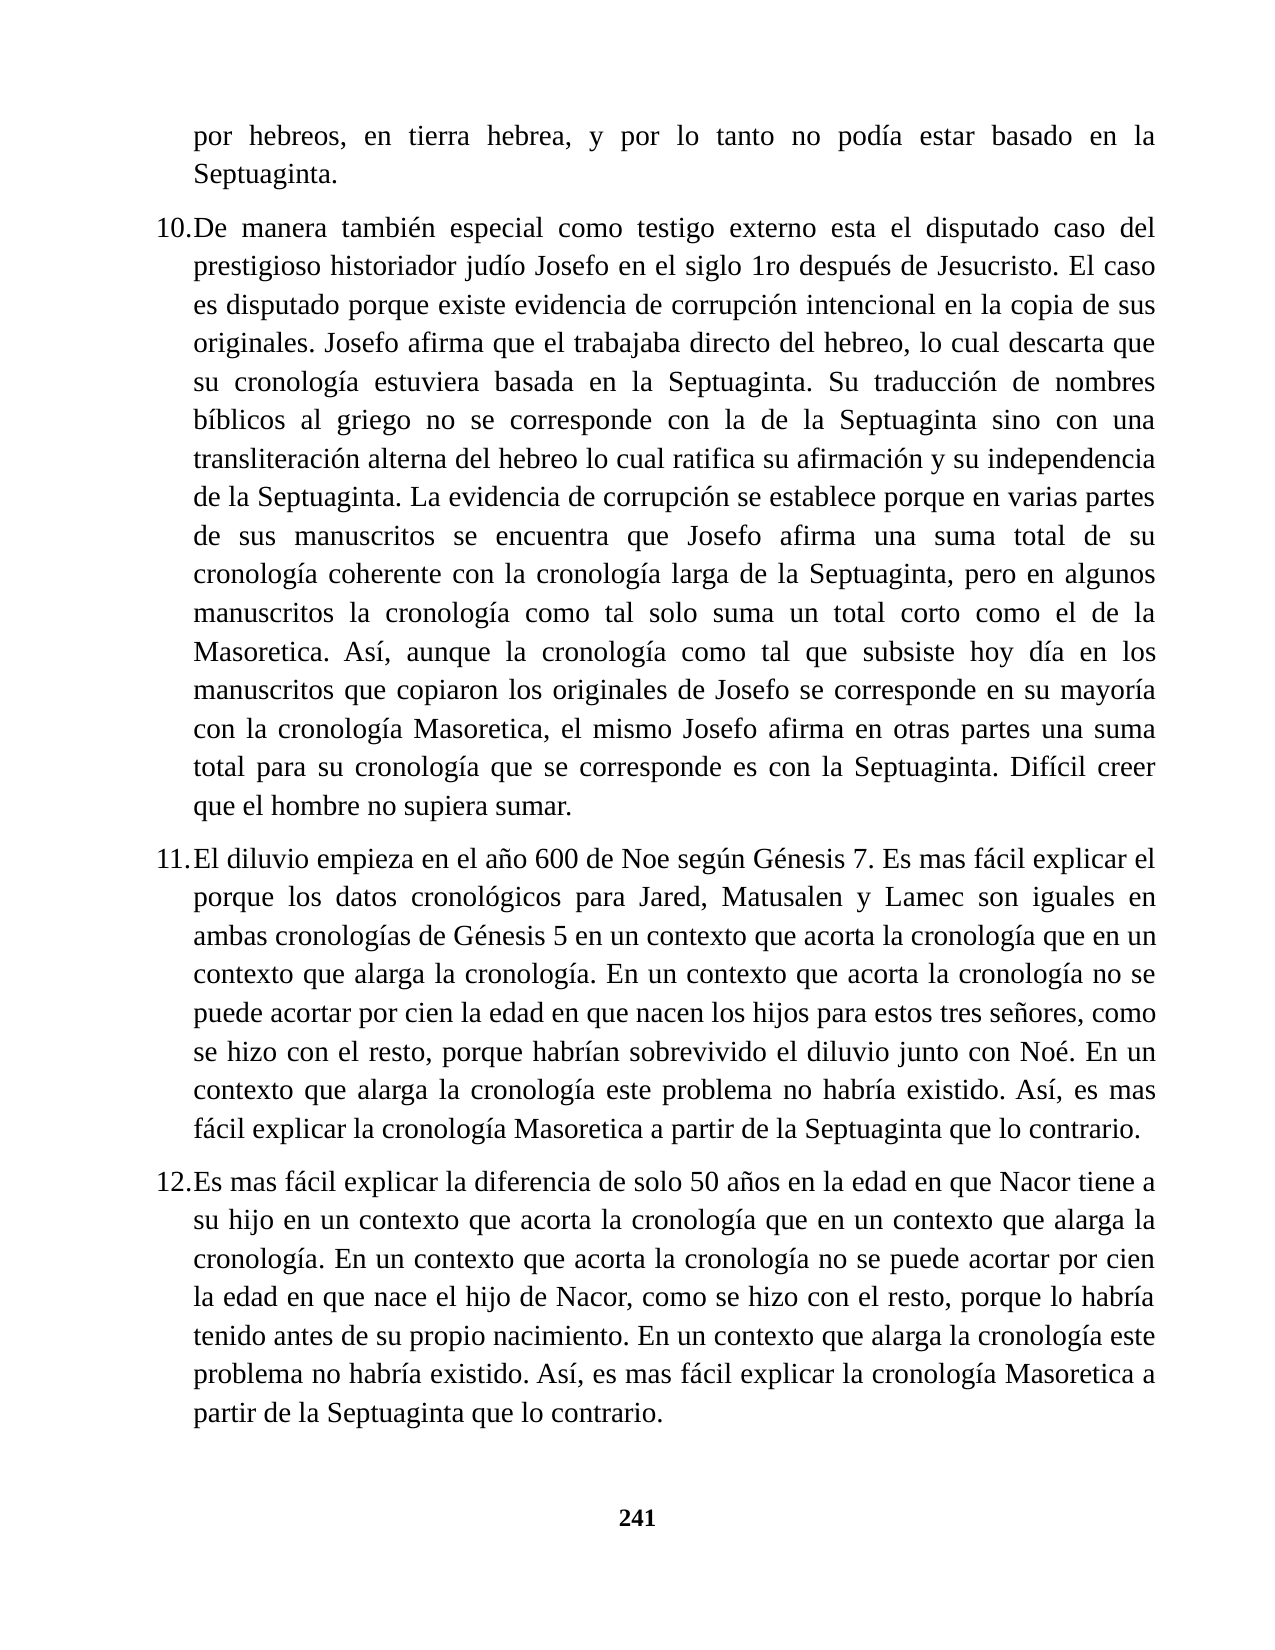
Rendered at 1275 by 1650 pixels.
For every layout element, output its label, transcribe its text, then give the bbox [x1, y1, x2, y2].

list por hebreos, en tierra hebrea, y por lo tanto no podía estar basado en la Septuaginta. [156, 118, 1157, 190]
list Es mas fácil explicar la diferencia de solo 50 años en la edad en que Nacor tiene a su hijo en un contexto que acorta la cronología que en un contexto que alarga la cronología. En un contexto que acorta la cronología no se puede acortar por cien la edad en que nace el hijo de Nacor, como se hizo con el resto, porque lo habría tenido antes de su propio nacimiento. En un contexto que alarga la cronología este problema no habría existido. Así, es mas fácil explicar la cronología Masoretica a partir de la Septuaginta que lo contrario. [156, 1164, 1157, 1429]
list El diluvio empieza en el año 600 de Noe según Génesis 7. Es mas fácil explicar el porque los datos cronológicos para Jared, Matusalen y Lamec son iguales en ambas cronologías de Génesis 5 en un contexto que acorta la cronología que en un contexto que alarga la cronología. En un contexto que acorta la cronología no se puede acortar por cien la edad en que nacen los hijos para estos tres señores, como se hizo con el resto, porque habrían sobrevivido el diluvio junto con Noé. En un contexto que alarga la cronología este problema no habría existido. Así, es mas fácil explicar la cronología Masoretica a partir de la Septuaginta que lo contrario. [156, 841, 1157, 1144]
list De manera también especial como testigo externo esta el disputado caso del prestigioso historiador judío Josefo en el siglo 1ro después de Jesucristo. El caso es disputado porque existe evidencia de corrupción intencional en la copia de sus originales. Josefo afirma que el trabajaba directo del hebreo, lo cual descarta que su cronología estuviera basada en la Septuaginta. Su traducción de nombres bíblicos al griego no se corresponde con la de la Septuaginta sino con una transliteración alterna del hebreo lo cual ratifica su afirmación y su independencia de la Septuaginta. La evidencia de corrupción se establece porque en varias partes de sus manuscritos se encuentra que Josefo afirma una suma total de su cronología coherente con la cronología larga de la Septuaginta, pero en algunos manuscritos la cronología como tal solo suma un total corto como el de la Masoretica. Así, aunque la cronología como tal que subsiste hoy día en los manuscritos que copiaron los originales de Josefo se corresponde en su mayoría con la cronología Masoretica, el mismo Josefo afirma en otras partes una suma total para su cronología que se corresponde es con la Septuaginta. Difícil creer que el hombre no supiera sumar. [156, 210, 1157, 821]
